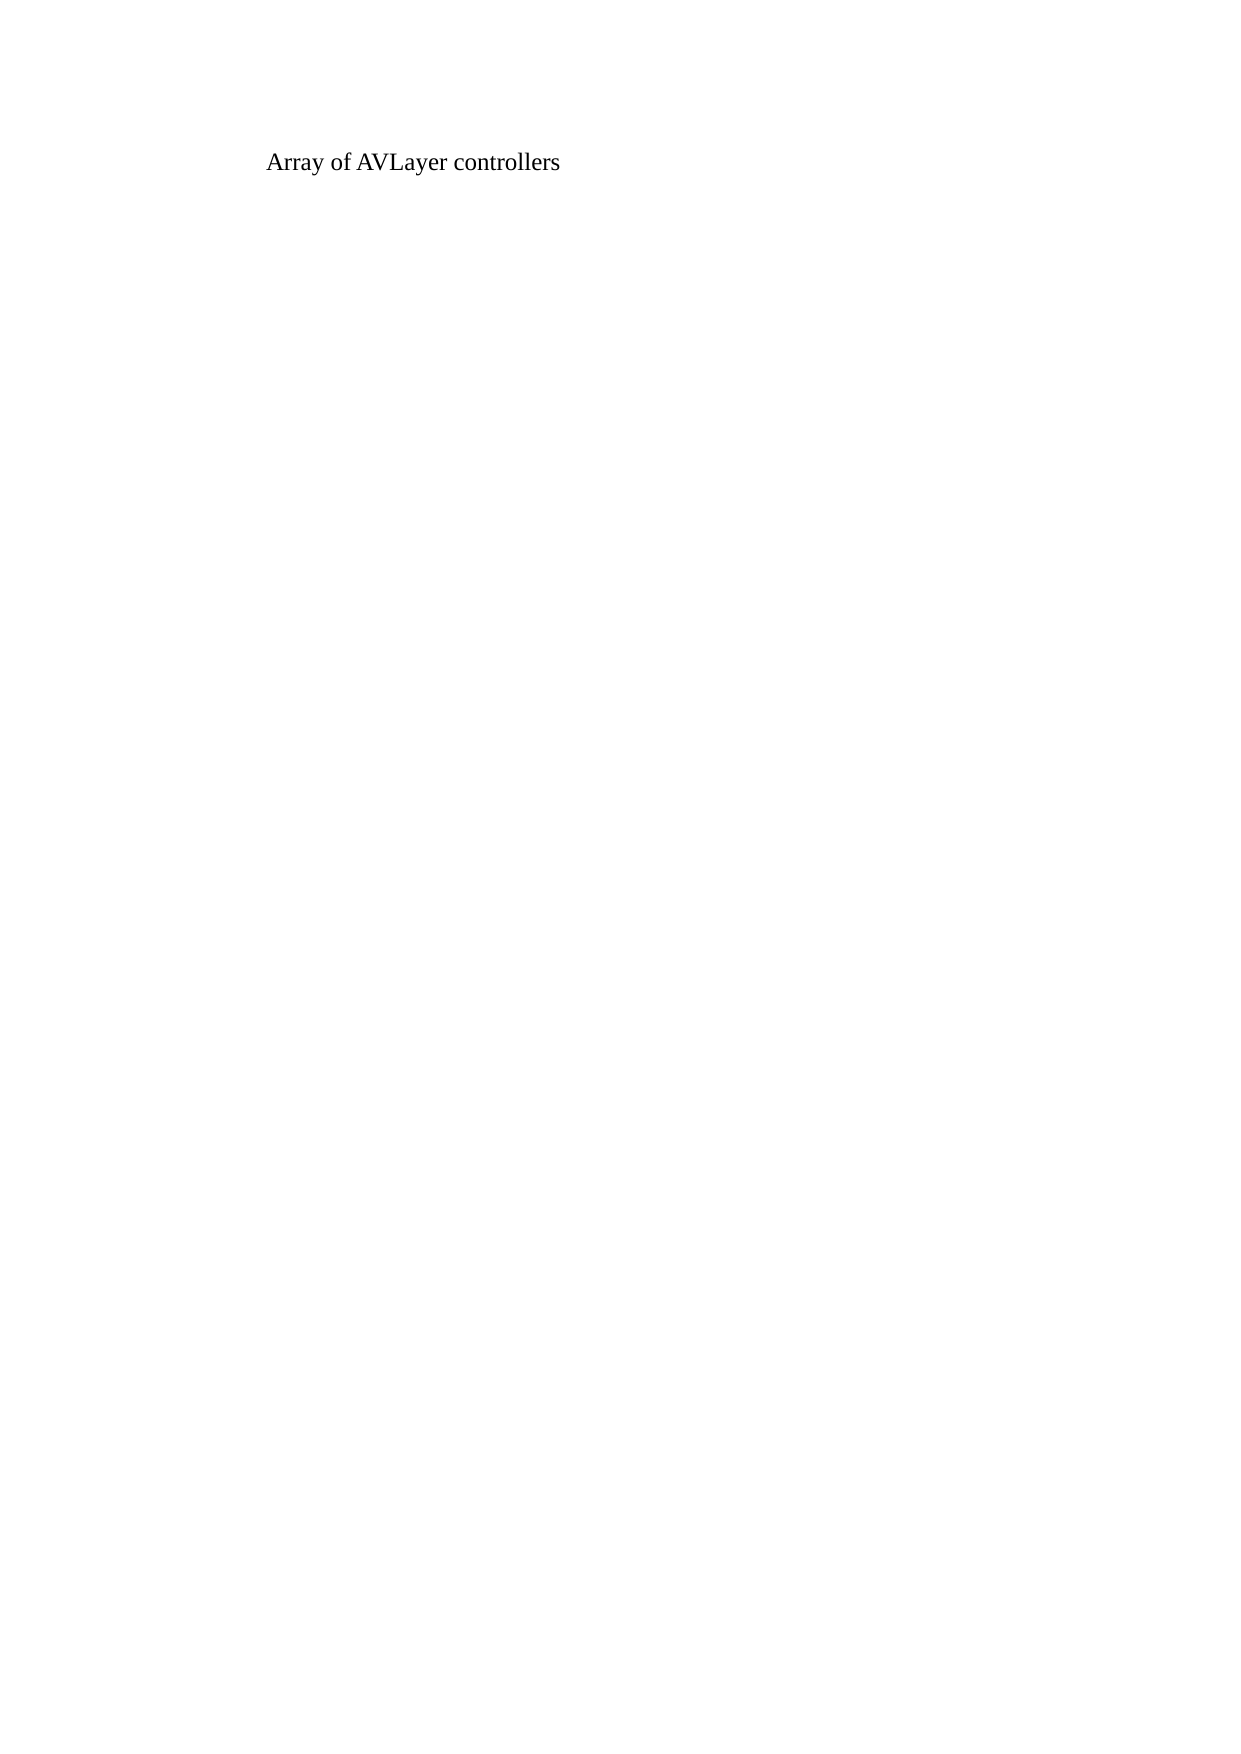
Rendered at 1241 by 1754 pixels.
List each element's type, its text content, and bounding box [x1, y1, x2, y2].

text Array of AVLayer controllers [118, 147, 1122, 176]
